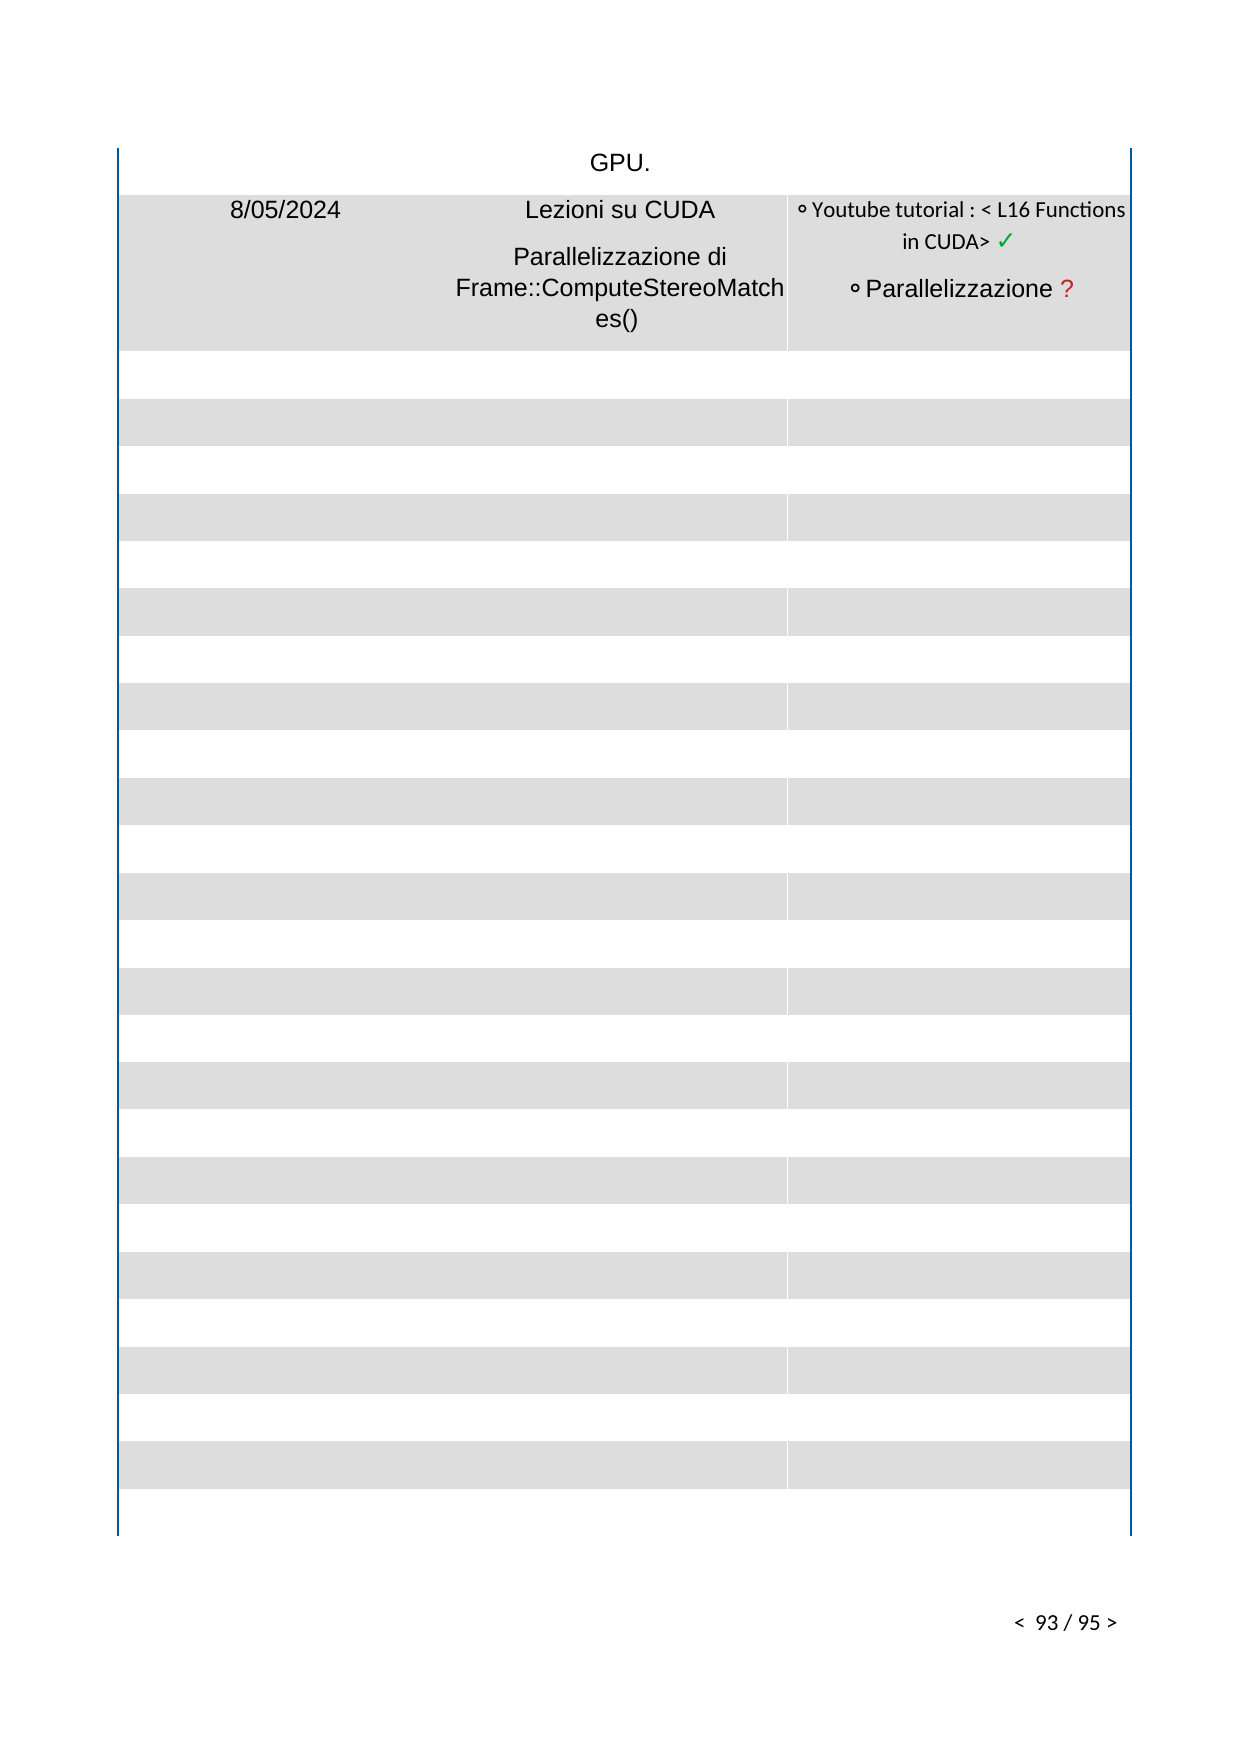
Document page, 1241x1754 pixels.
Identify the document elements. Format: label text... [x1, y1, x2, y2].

table_cell [453, 446, 787, 493]
table_cell [453, 825, 787, 873]
table_cell [788, 351, 1130, 399]
table_cell [119, 351, 453, 399]
table_cell [788, 968, 1130, 1015]
table_cell [453, 494, 787, 541]
table_cell [119, 920, 453, 967]
table_cell [453, 1299, 787, 1347]
table_cell [788, 636, 1130, 683]
table_cell [119, 1394, 453, 1441]
table_cell [453, 1062, 787, 1109]
table_cell [119, 494, 453, 541]
table_cell [453, 1204, 787, 1252]
table_cell [788, 446, 1130, 493]
table_cell [119, 1015, 453, 1062]
table_cell [453, 1347, 787, 1394]
table_cell [119, 1441, 453, 1489]
table_cell [119, 541, 453, 588]
table_cell [453, 1252, 787, 1299]
table_cell [453, 399, 787, 446]
table_cell [788, 494, 1130, 541]
table_cell [119, 148, 453, 195]
table_cell [119, 636, 453, 683]
table_cell [453, 1394, 787, 1441]
table_cell [788, 778, 1130, 825]
table_cell [119, 1489, 453, 1536]
table_cell [119, 1204, 453, 1252]
table_cell [119, 873, 453, 920]
table_cell [453, 1110, 787, 1157]
table_cell [788, 1489, 1130, 1536]
table_cell [788, 399, 1130, 446]
table_cell [119, 968, 453, 1015]
table_cell [788, 1157, 1130, 1204]
table_cell [453, 588, 787, 636]
table_cell [453, 683, 787, 730]
table_cell [788, 1252, 1130, 1299]
table_cell [453, 920, 787, 967]
table_cell [453, 1441, 787, 1489]
table_cell [788, 873, 1130, 920]
table_cell [788, 825, 1130, 873]
table_cell [788, 541, 1130, 588]
table_cell [788, 148, 1130, 195]
table_cell [788, 1015, 1130, 1062]
table_cell [119, 399, 453, 446]
table_cell [453, 730, 787, 778]
table_cell [119, 1062, 453, 1109]
table_cell [788, 1110, 1130, 1157]
table_cell [119, 1110, 453, 1157]
table_cell [788, 1394, 1130, 1441]
table_cell [788, 730, 1130, 778]
table_cell [453, 1015, 787, 1062]
table_cell [119, 683, 453, 730]
table_cell [788, 588, 1130, 636]
table_cell [788, 1441, 1130, 1489]
table_cell [453, 873, 787, 920]
table_cell [453, 636, 787, 683]
table_cell [119, 778, 453, 825]
table_cell Lezioni su CUDA Parallelizzazione di Frame::ComputeStereoMatches() [453, 195, 787, 351]
table_cell [788, 1347, 1130, 1394]
table_cell [453, 778, 787, 825]
table_cell [119, 1347, 453, 1394]
table_cell [453, 1489, 787, 1536]
table_cell [453, 541, 787, 588]
table_cell [119, 730, 453, 778]
table_cell [453, 968, 787, 1015]
table_cell ⚬Youtube tutorial : < L16 Functions in CUDA> ✓ ⚬Parallelizzazione ? [788, 195, 1130, 351]
table_cell GPU. [453, 148, 787, 195]
table_cell [788, 1299, 1130, 1347]
table_cell [788, 920, 1130, 967]
table_cell [119, 1252, 453, 1299]
table_cell [119, 825, 453, 873]
table_cell [119, 1299, 453, 1347]
table_cell [119, 1157, 453, 1204]
table_cell [788, 1062, 1130, 1109]
table_cell [788, 1204, 1130, 1252]
table_cell [453, 351, 787, 399]
table_cell [119, 588, 453, 636]
table_cell 8/05/2024 [119, 195, 453, 351]
table_cell [788, 683, 1130, 730]
table_cell [453, 1157, 787, 1204]
table_cell [119, 446, 453, 493]
